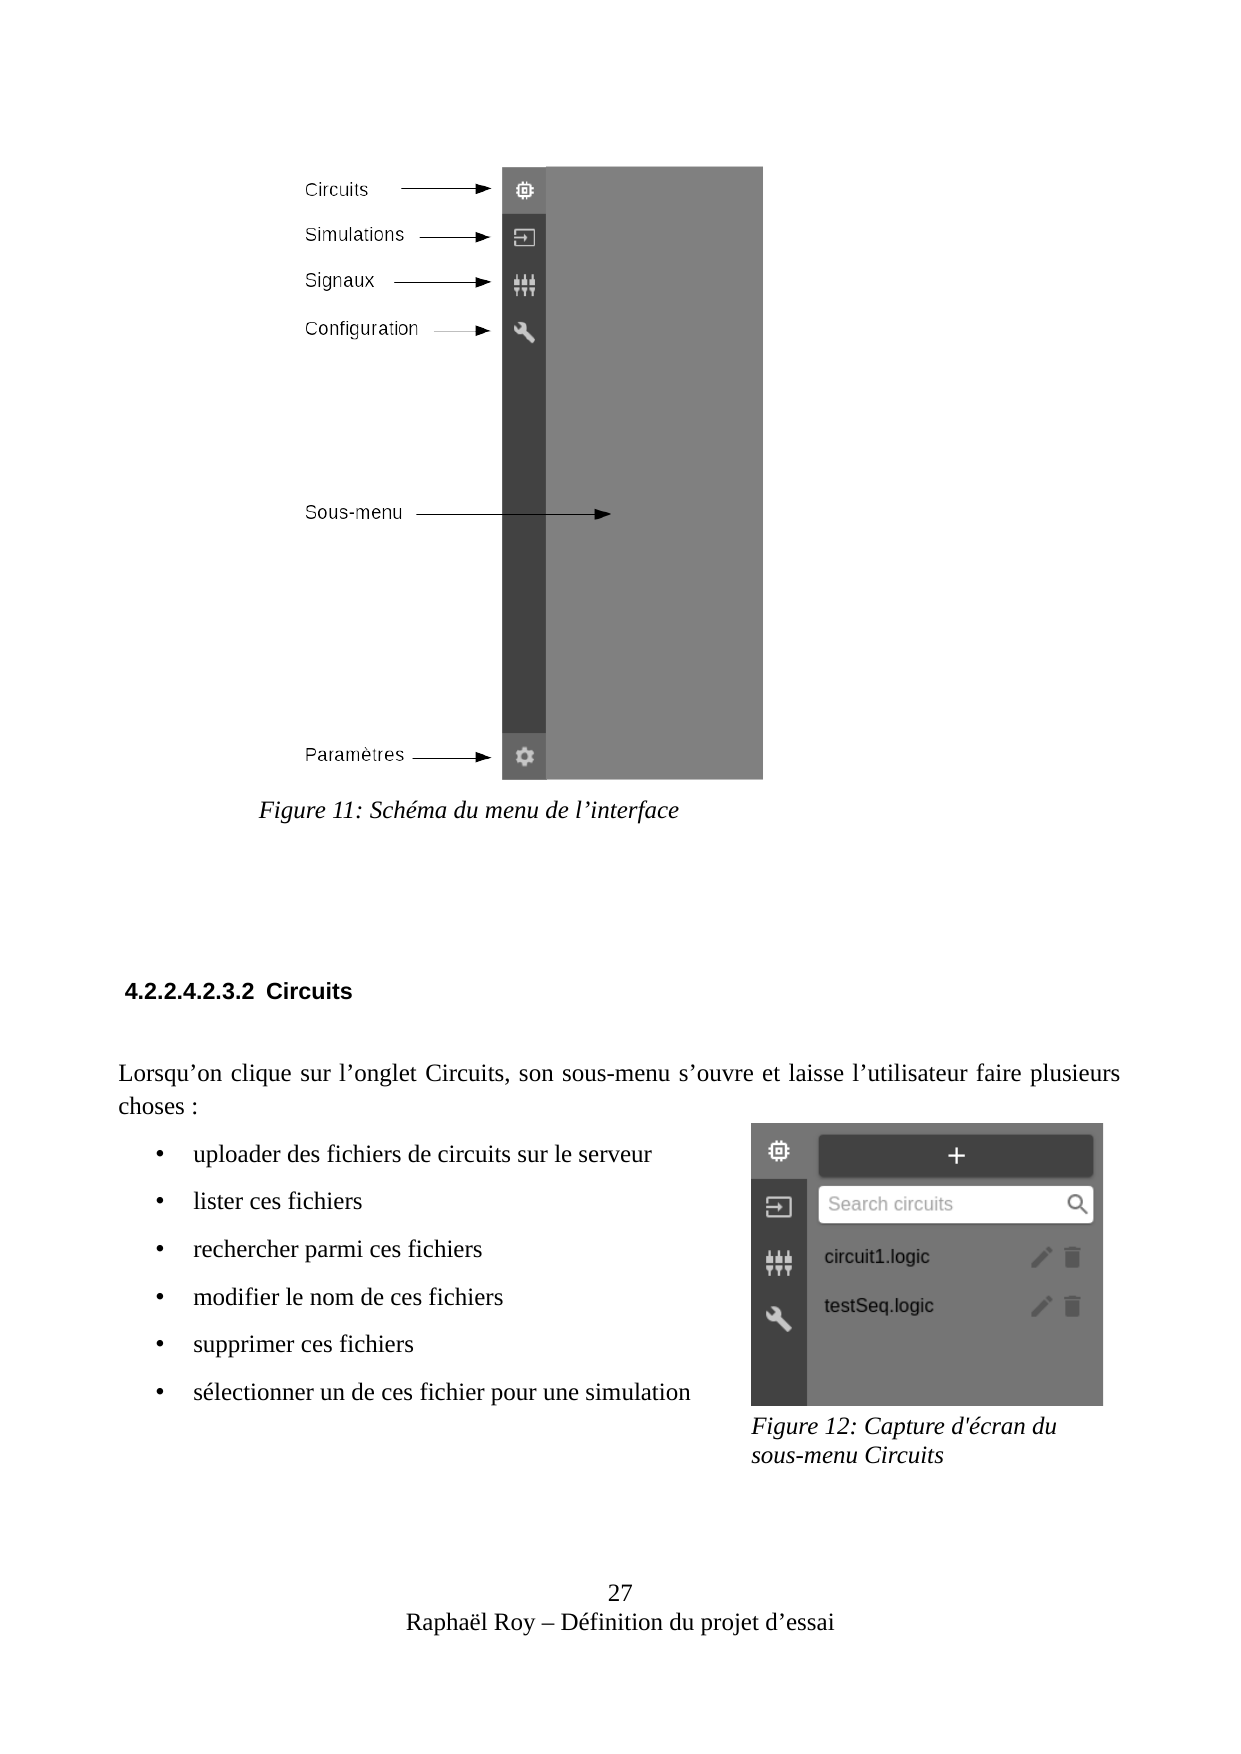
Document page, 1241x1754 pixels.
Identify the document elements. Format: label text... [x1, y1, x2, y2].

text Figure 11: Schéma du menu de l’interface [258, 791, 973, 824]
list supprimer ces fichiers [156, 1329, 751, 1358]
list [1104, 1186, 1122, 1215]
list [1104, 1329, 1122, 1358]
list lister ces fichiers [156, 1186, 751, 1215]
picture [751, 1123, 1104, 1406]
list modifier le nom de ces fichiers [156, 1282, 751, 1310]
list uploader des fichiers de circuits sur le serveur [156, 1139, 751, 1168]
list sélectionner un de ces fichier pour une simulation [156, 1377, 751, 1406]
picture [258, 155, 973, 791]
subtitle Circuits [118, 978, 1122, 1004]
text Lorsqu’on clique sur l’onglet Circuits, son sous-menu s’ouvre et laisse l’utilisateur faire plusieurs choses : [118, 1058, 1122, 1123]
list rechercher parmi ces fichiers [156, 1234, 751, 1263]
text Figure 12: Capture d'écran du sous-menu Circuits [751, 1406, 1103, 1468]
